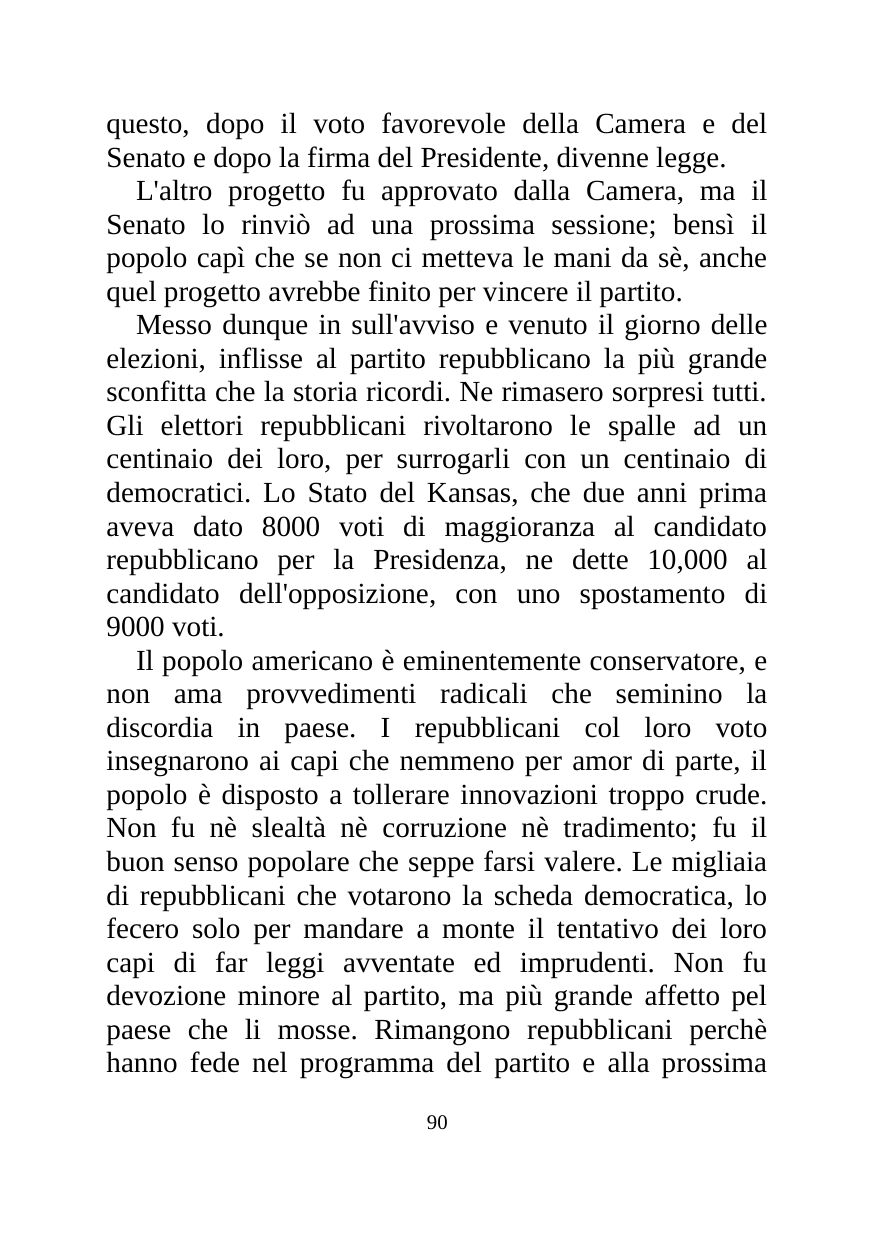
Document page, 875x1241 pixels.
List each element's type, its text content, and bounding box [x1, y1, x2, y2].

text questo, dopo il voto favorevole della Camera e del Senato e dopo la firma del Presidente, divenne legge. [106, 106, 768, 173]
text Messo dunque in sull'avviso e venuto il giorno delle elezioni, inflisse al partito repubblicano la più grande sconfitta che la storia ricordi. Ne rimasero sorpresi tutti. Gli elettori repubblicani rivoltarono le spalle ad un centinaio dei loro, per surrogarli con un centinaio di democratici. Lo Stato del Kansas, che due anni prima aveva dato 8000 voti di maggioranza al candidato repubblicano per la Presidenza, ne dette 10,000 al candidato dell'opposizione, con uno spostamento di 9000 voti. [106, 307, 768, 643]
text L'altro progetto fu approvato dalla Camera, ma il Senato lo rinviò ad una prossima sessione; bensì il popolo capì che se non ci metteva le mani da sè, anche quel progetto avrebbe finito per vincere il partito. [106, 173, 768, 307]
text Il popolo americano è eminentemente conservatore, e non ama provvedimenti radicali che seminino la discordia in paese. I repubblicani col loro voto insegnarono ai capi che nemmeno per amor di parte, il popolo è disposto a tollerare innovazioni troppo crude. Non fu nè slealtà nè corruzione nè tradimento; fu il buon senso popolare che seppe farsi valere. Le migliaia di repubblicani che votarono la scheda democratica, lo fecero solo per mandare a monte il tentativo dei loro capi di far leggi avventate ed imprudenti. Non fu devozione minore al partito, ma più grande affetto pel paese che li mosse. Rimangono repubblicani perchè hanno fede nel programma del partito e alla prossima [106, 643, 768, 1079]
